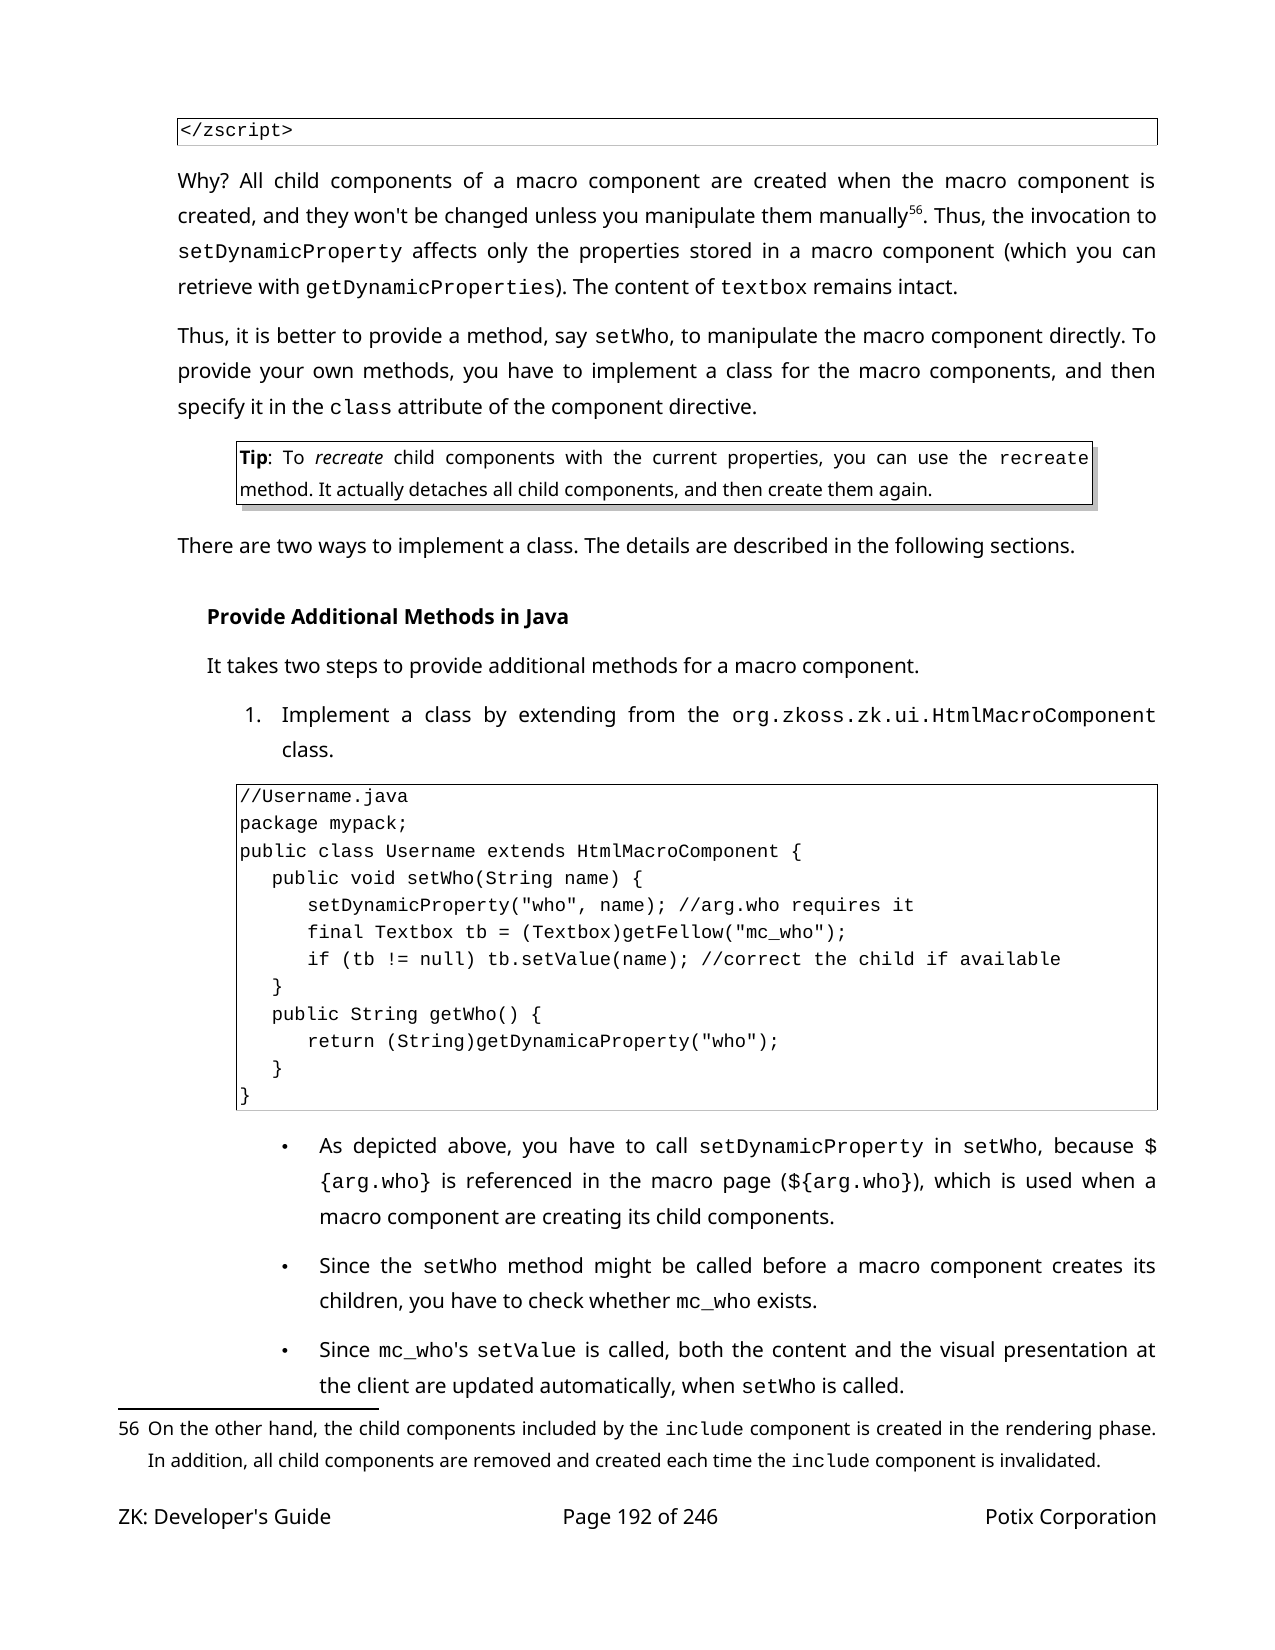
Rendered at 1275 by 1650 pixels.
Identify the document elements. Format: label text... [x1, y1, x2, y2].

text return (String)getDynamicaProperty("who"); [237, 1029, 1157, 1053]
text It takes two steps to provide additional methods for a macro component. [207, 651, 1157, 679]
text package mypack; [237, 811, 1157, 836]
text if (tb != null) tb.setValue(name); //correct the child if available [237, 947, 1157, 971]
list As depicted above, you have to call setDynamicProperty in setWho, because ${arg.who} is referenced in the macro page (${arg.who}), which is used when a macro component are creating its child components. [282, 1131, 1157, 1230]
subtitle Provide Additional Methods in Java [207, 602, 1157, 630]
text } [237, 974, 1157, 999]
text public class Username extends HtmlMacroComponent { [237, 838, 1157, 863]
text final Textbox tb = (Textbox)getFellow("mc_who"); [237, 920, 1157, 944]
list Since the setWho method might be called before a macro component creates its children, you have to check whether mc_who exists. [282, 1251, 1157, 1315]
text Tip: To recreate child components with the current properties, you can use the recreate method. It actually detaches all child components, and then create them again. [237, 442, 1092, 504]
text } [237, 1056, 1157, 1080]
text public void setWho(String name) { [237, 866, 1157, 890]
text //Username.java [237, 785, 1157, 808]
text } [237, 1083, 1157, 1110]
text setDynamicProperty("who", name); //arg.who requires it [237, 893, 1157, 917]
text Thus, it is better to provide a method, say setWho, to manipulate the macro component directly. To provide your own methods, you have to implement a class for the macro components, and then specify it in the class attribute of the component directive. [177, 321, 1157, 420]
text public String getWho() { [237, 1002, 1157, 1026]
list Since mc_who's setValue is called, both the content and the visual presentation at the client are updated automatically, when setWho is called. [282, 1336, 1157, 1400]
text On the other hand, the child components included by the include component is created in the rendering phase. In addition, all child components are removed and created each time the include component is invalidated. [118, 1415, 1157, 1473]
list Implement a class by extending from the org.zkoss.zk.ui.HtmlMacroComponent class. [244, 700, 1157, 763]
text </zscript> [178, 119, 1157, 145]
text Why? All child components of a macro component are created when the macro component is created, and they won't be changed unless you manipulate them manually. Thus, the invocation to setDynamicProperty affects only the properties stored in a macro component (which you can retrieve with getDynamicProperties). The content of textbox remains intact. [177, 166, 1157, 301]
text There are two ways to implement a class. The details are described in the following sections. [177, 531, 1157, 559]
